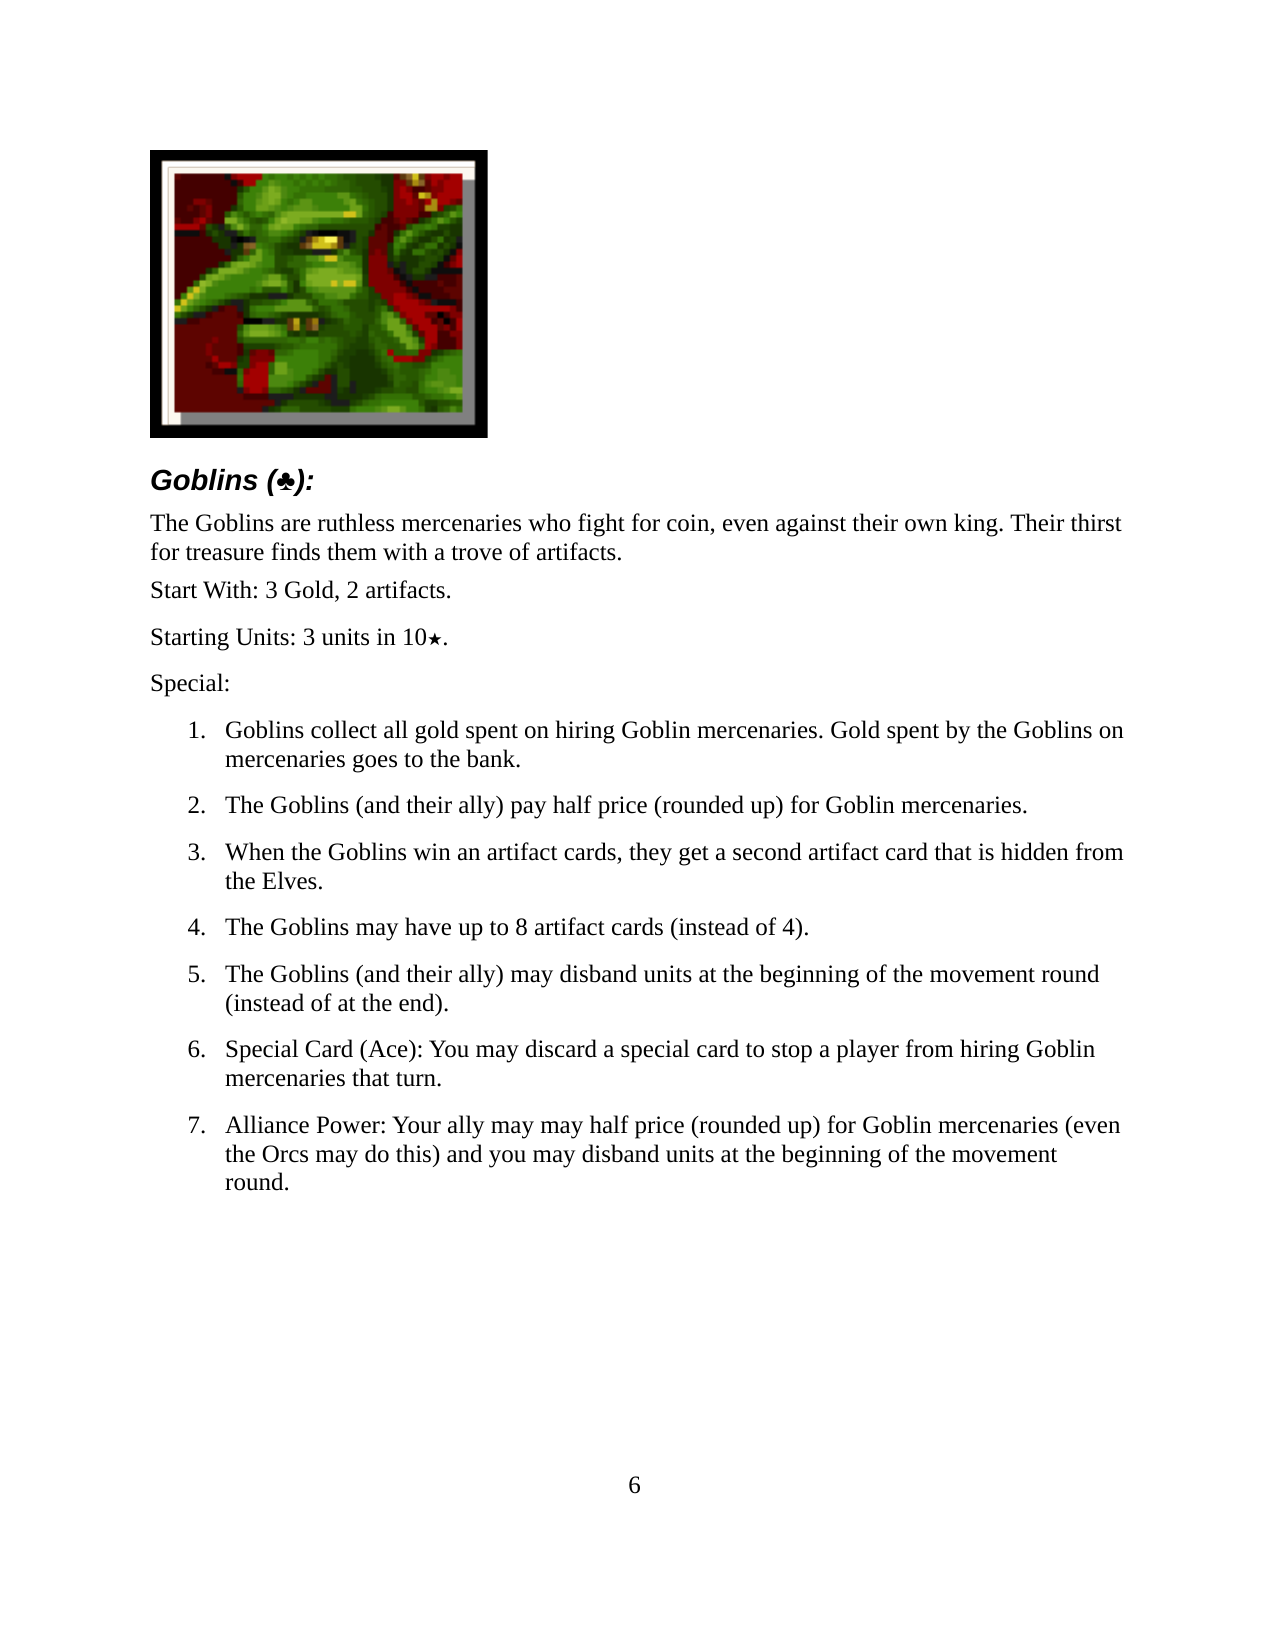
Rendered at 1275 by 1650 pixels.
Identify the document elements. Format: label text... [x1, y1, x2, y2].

list Alliance Power: Your ally may may half price (rounded up) for Goblin mercenaries (even the Orcs may do this) and you may disband units at the beginning of the movement round. [187, 1110, 1125, 1196]
subtitle Goblins (♣): [150, 462, 1125, 496]
list The Goblins may have up to 8 artifact cards (instead of 4). [187, 912, 1125, 941]
list The Goblins (and their ally) may disband units at the beginning of the movement round (instead of at the end). [187, 959, 1125, 1017]
list Special Card (Ace): You may discard a special card to stop a player from hiring Goblin mercenaries that turn. [187, 1034, 1125, 1092]
text The Goblins are ruthless mercenaries who fight for coin, even against their own king. Their thirst for treasure finds them with a trove of artifacts. [150, 508, 1125, 566]
text Start With: 3 Gold, 2 artifacts. [150, 575, 1125, 604]
text Special: [150, 668, 1125, 697]
picture [150, 150, 488, 438]
list Goblins collect all gold spent on hiring Goblin mercenaries. Gold spent by the Goblins on mercenaries goes to the bank. [187, 715, 1125, 772]
list The Goblins (and their ally) pay half price (rounded up) for Goblin mercenaries. [187, 790, 1125, 819]
list When the Goblins win an artifact cards, they get a second artifact card that is hidden from the Elves. [187, 837, 1125, 894]
text Starting Units: 3 units in 10★. [150, 622, 1125, 650]
